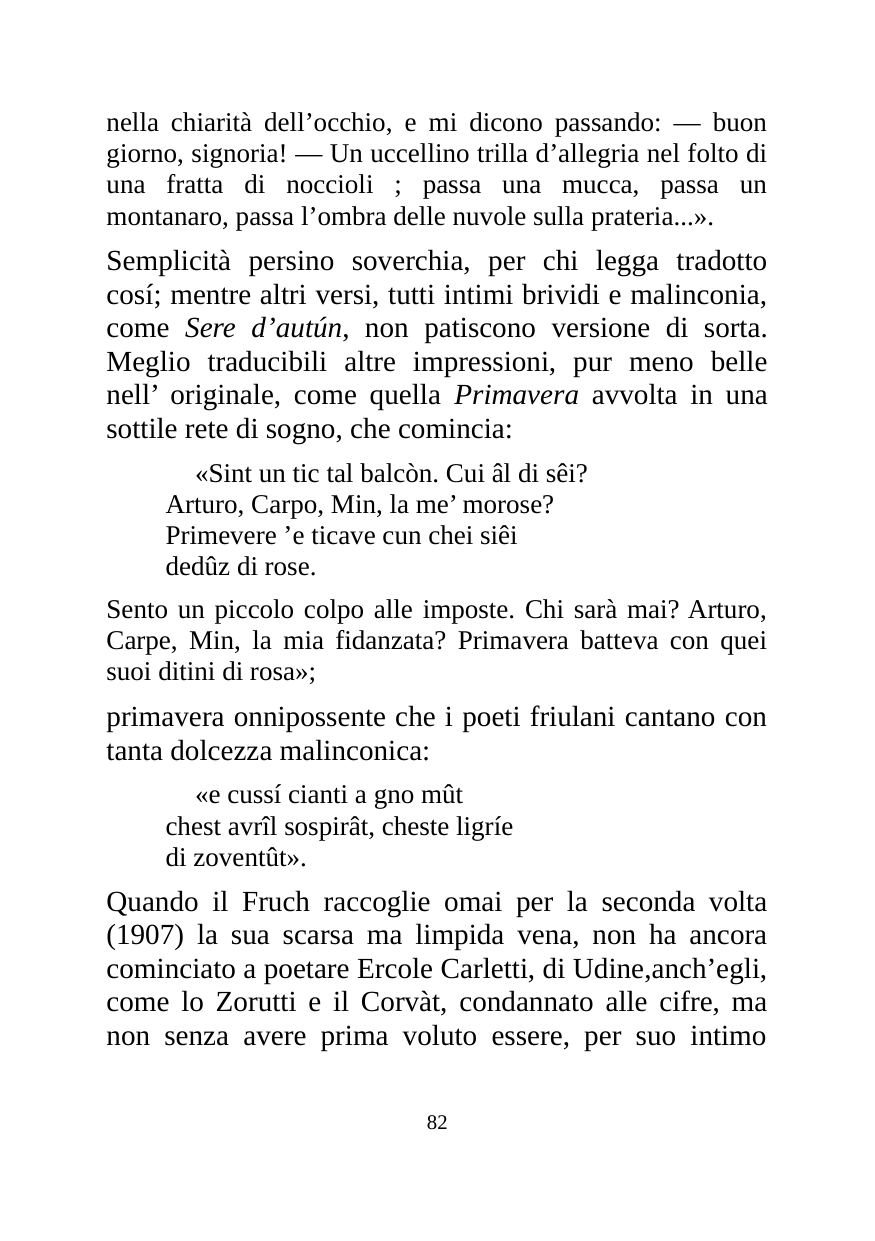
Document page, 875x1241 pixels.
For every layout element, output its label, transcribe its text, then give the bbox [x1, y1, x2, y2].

text Sento un piccolo colpo alle imposte. Chi sarà mai? Arturo, Carpe, Min, la mia fidanzata? Primavera batteva con quei suoi ditini di rosa»; [106, 593, 768, 687]
text Quando il Fruch raccoglie omai per la seconda volta (1907) la sua scarsa ma limpida vena, non ha ancora cominciato a poetare Ercole Carletti, di Udine,anch’egli, come lo Zorutti e il Corvàt, condannato alle cifre, ma non senza avere prima voluto essere, per suo intimo [106, 884, 768, 1051]
text «e cussí cianti a gno mût chest avrîl sospirât, cheste ligríe di zoventût». [165, 778, 709, 872]
text primavera onnipossente che i poeti friulani cantano con tanta dolcezza malinconica: [106, 699, 768, 766]
text «Sint un tic tal balcòn. Cui âl di sêi? Arturo, Carpo, Min, la me’ morose? Primevere ’e ticave cun chei siêi dedûz di rose. [165, 457, 709, 581]
text Semplicità persino soverchia, per chi legga tradotto cosí; mentre altri versi, tutti intimi brividi e malinconia, come Sere d’autún, non patiscono versione di sorta. Meglio traducibili altre impressioni, pur meno belle nell’ originale, come quella Primavera avvolta in una sottile rete di sogno, che comincia: [106, 243, 768, 444]
text nella chiarità dell’occhio, e mi dicono passando: — buon giorno, signoria! — Un uccellino trilla d’allegria nel folto di una fratta di noccioli ; passa una mucca, passa un montanaro, passa l’ombra delle nuvole sulla prateria...». [106, 106, 768, 231]
